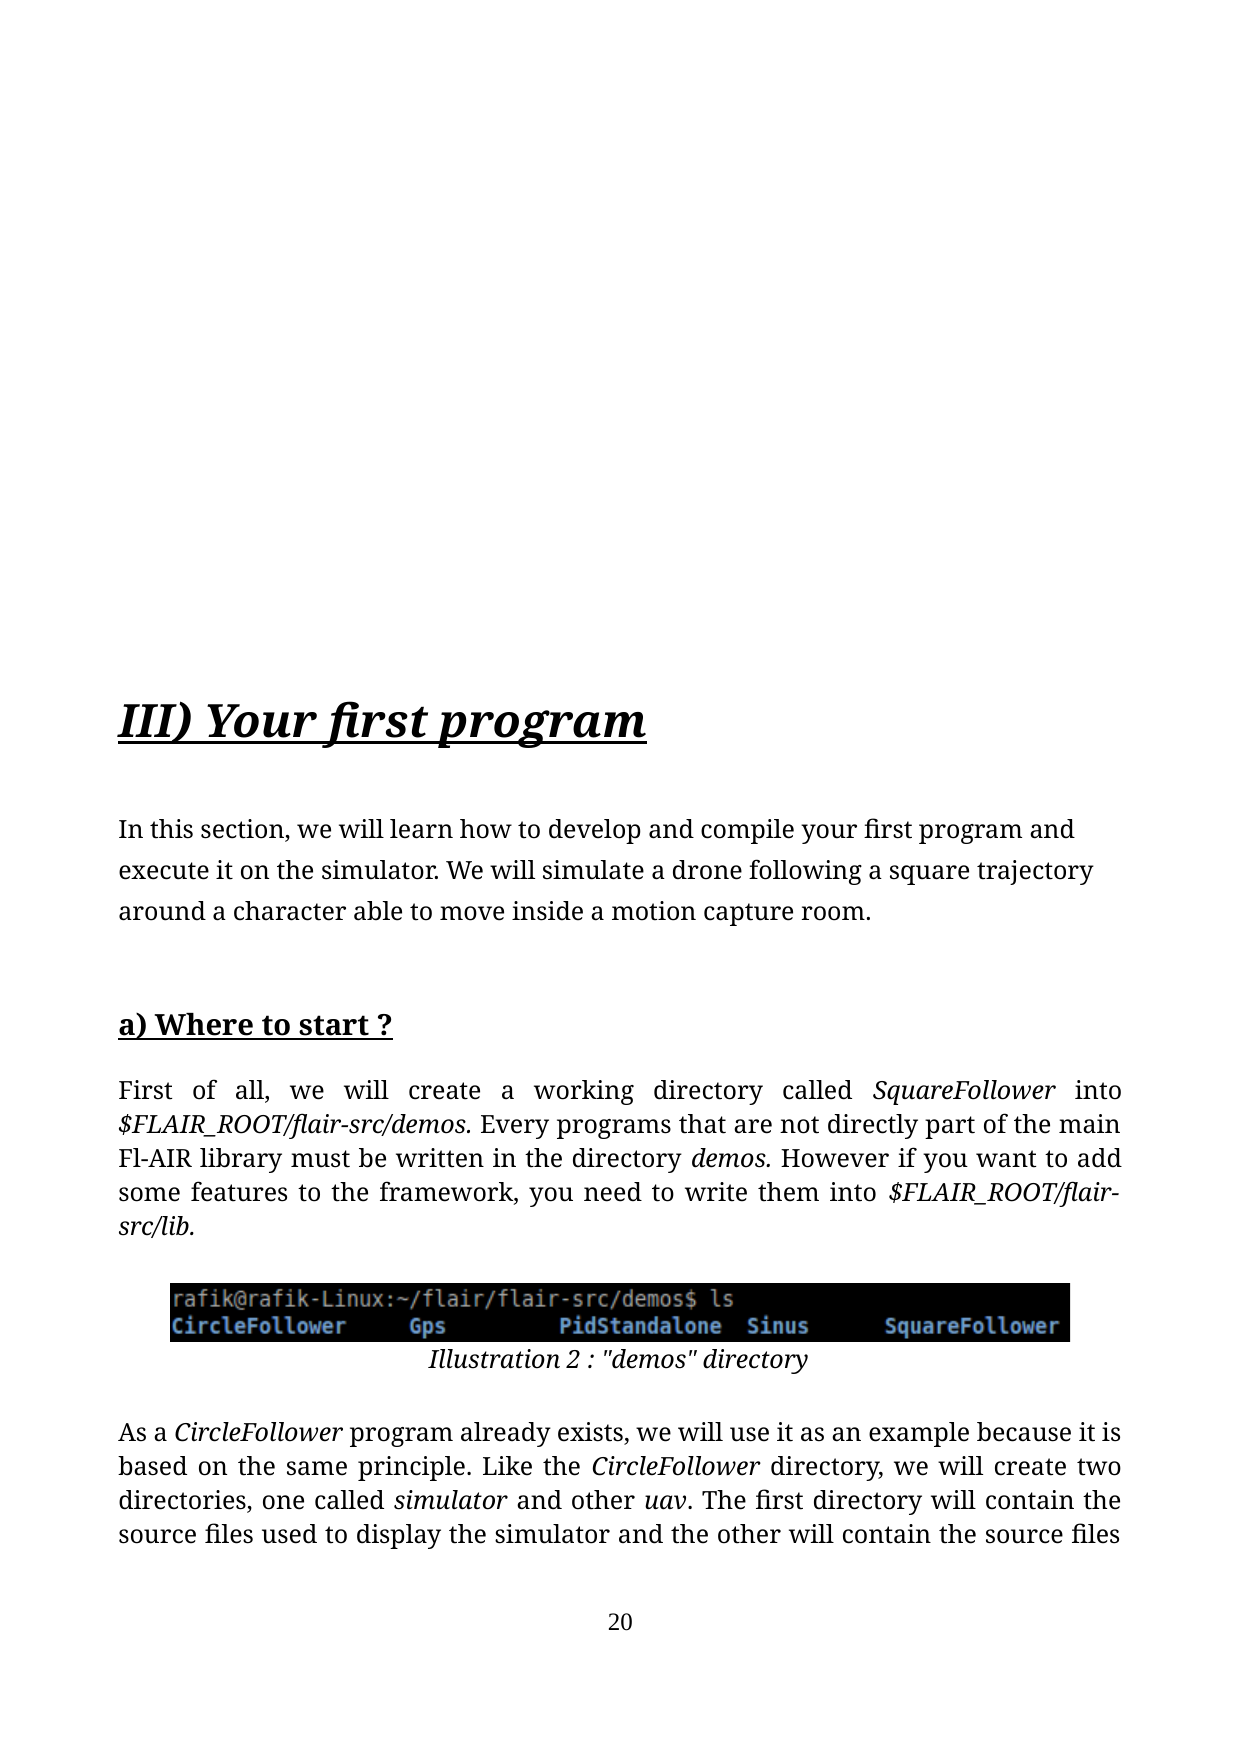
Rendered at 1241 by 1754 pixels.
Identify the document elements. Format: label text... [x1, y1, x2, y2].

text Illustration 2 : "demos" directory [170, 1342, 1070, 1376]
text a) Where to start ? [118, 1004, 1122, 1044]
subtitle III) Your first program [118, 688, 1122, 751]
picture [170, 1283, 1071, 1342]
text In this section, we will learn how to develop and compile your first program and execute it on the simulator. We will simulate a drone following a square trajectory around a character able to move inside a motion capture room. [118, 812, 1122, 928]
text As a CircleFollower program already exists, we will use it as an example because it is based on the same principle. Like the CircleFollower directory, we will create two directories, one called simulator and other uav. The first directory will contain the source files used to display the simulator and the other will contain the source files [118, 1380, 1122, 1551]
text First of all, we will create a working directory called SquareFollower into $FLAIR_ROOT/flair-src/demos. Every programs that are not directly part of the main Fl-AIR library must be written in the directory demos. However if you want to add some features to the framework, you need to write them into $FLAIR_ROOT/flair-src/lib. [118, 1073, 1122, 1243]
